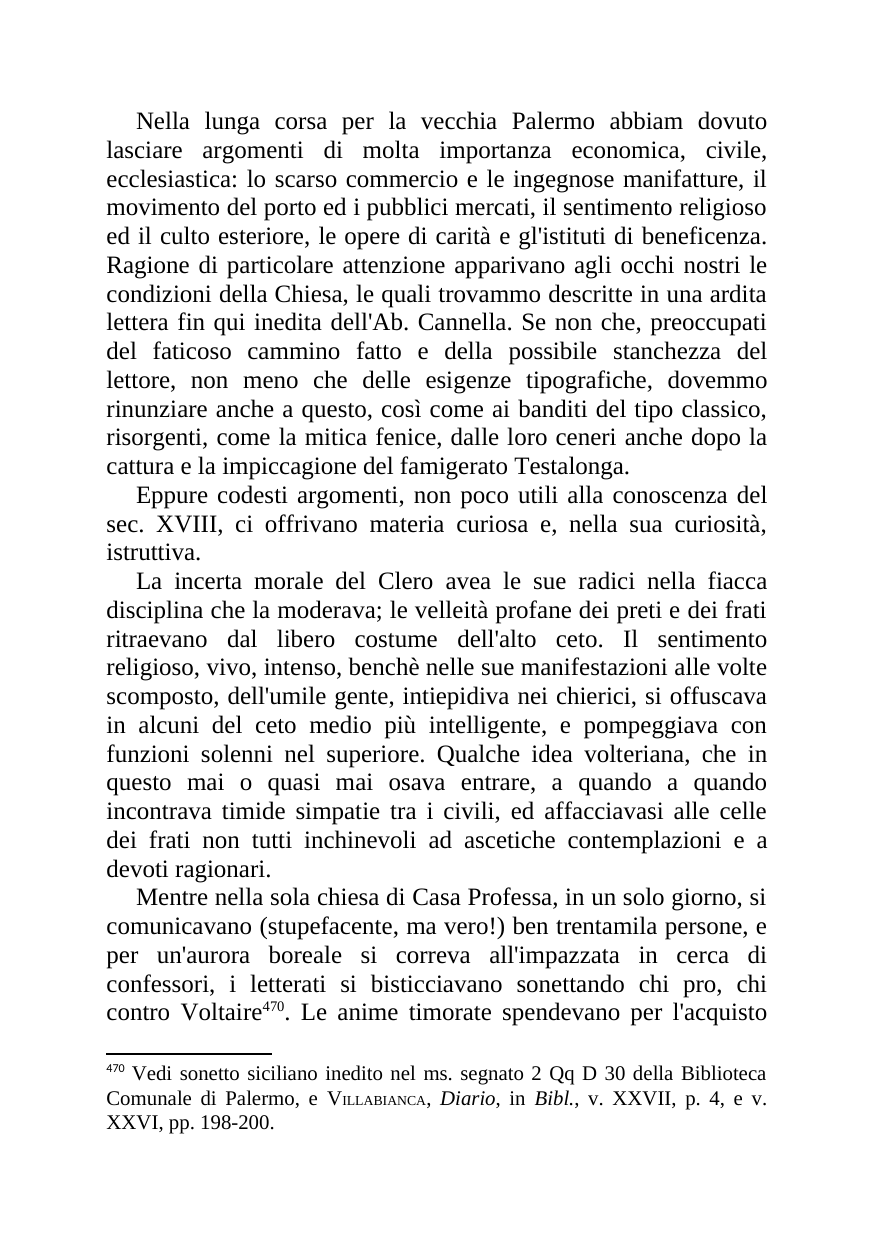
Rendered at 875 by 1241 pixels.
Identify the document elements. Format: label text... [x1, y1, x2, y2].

text La incerta morale del Clero avea le sue radici nella fiacca disciplina che la moderava; le velleità profane dei preti e dei frati ritraevano dal libero costume dell'alto ceto. Il sentimento religioso, vivo, intenso, benchè nelle sue manifestazioni alle volte scomposto, dell'umile gente, intiepidiva nei chierici, si offuscava in alcuni del ceto medio più intelligente, e pompeggiava con funzioni solenni nel superiore. Qualche idea volteriana, che in questo mai o quasi mai osava entrare, a quando a quando incontrava timide simpatie tra i civili, ed affacciavasi alle celle dei frati non tutti inchinevoli ad ascetiche contemplazioni e a devoti ragionari. [106, 566, 768, 882]
text Eppure codesti argomenti, non poco utili alla conoscenza del sec. XVIII, ci offrivano materia curiosa e, nella sua curiosità, istruttiva. [106, 480, 768, 566]
text Vedi sonetto siciliano inedito nel ms. segnato 2 Qq D 30 della Biblioteca Comunale di Palermo, e Villabianca, Diario, in Bibl., v. XXVII, p. 4, e v. XXVI, pp. 198-200. [106, 1060, 768, 1134]
text Mentre nella sola chiesa di Casa Professa, in un solo giorno, si comunicavano (stupefacente, ma vero!) ben trentamila persone, e per un'aurora boreale si correva all'impazzata in cerca di confessori, i letterati si bisticciavano sonettando chi pro, chi contro Voltaire. Le anime timorate spendevano per l'acquisto [106, 882, 768, 1026]
text Nella lunga corsa per la vecchia Palermo abbiam dovuto lasciare argomenti di molta importanza economica, civile, ecclesiastica: lo scarso commercio e le ingegnose manifatture, il movimento del porto ed i pubblici mercati, il sentimento religioso ed il culto esteriore, le opere di carità e gl'istituti di beneficenza. Ragione di particolare attenzione apparivano agli occhi nostri le condizioni della Chiesa, le quali trovammo descritte in una ardita lettera fin qui inedita dell'Ab. Cannella. Se non che, preoccupati del faticoso cammino fatto e della possibile stanchezza del lettore, non meno che delle esigenze tipografiche, dovemmo rinunziare anche a questo, così come ai banditi del tipo classico, risorgenti, come la mitica fenice, dalle loro ceneri anche dopo la cattura e la impiccagione del famigerato Testalonga. [106, 106, 768, 480]
